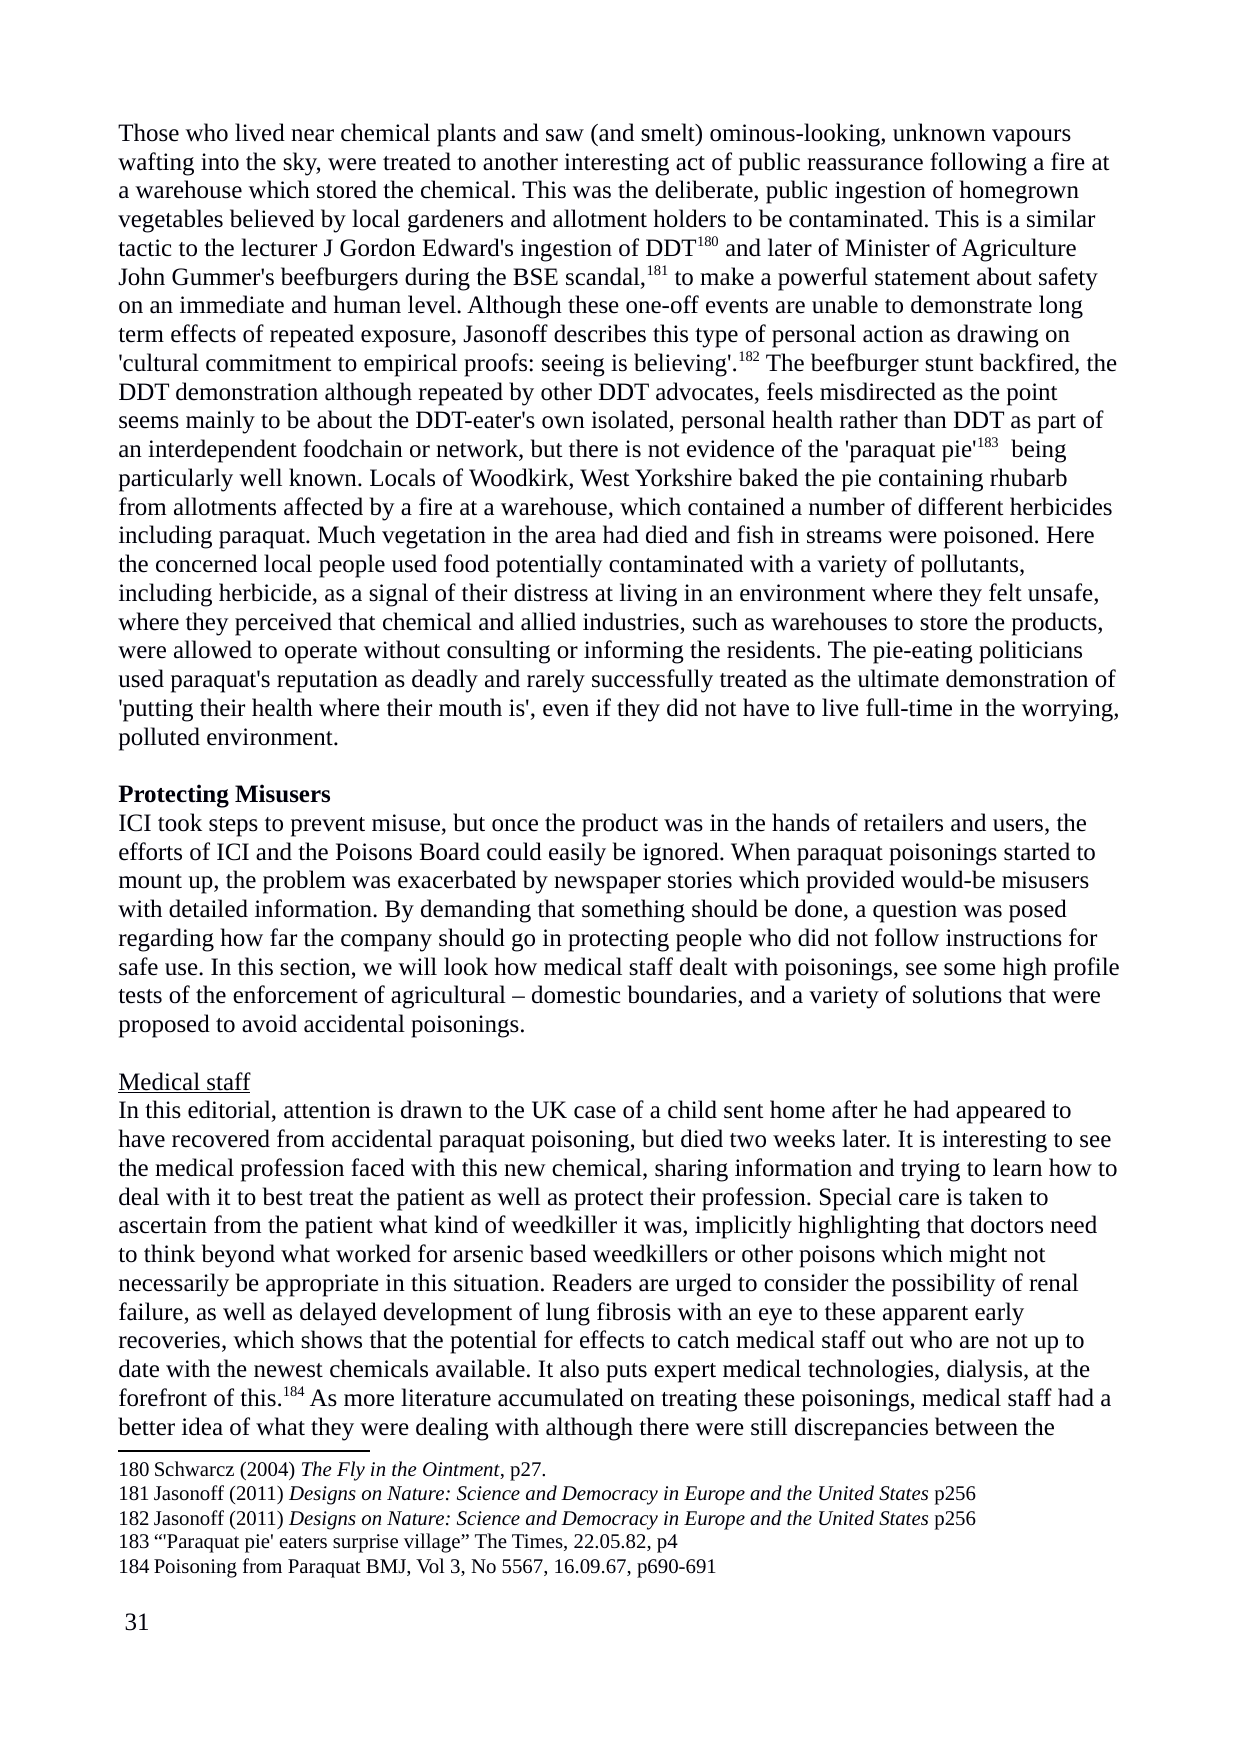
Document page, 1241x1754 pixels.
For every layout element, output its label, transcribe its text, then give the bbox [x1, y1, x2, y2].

text In this editorial, attention is drawn to the UK case of a child sent home after he had appeared to have recovered from accidental paraquat poisoning, but died two weeks later. It is interesting to see the medical profession faced with this new chemical, sharing information and trying to learn how to deal with it to best treat the patient as well as protect their profession. Special care is taken to ascertain from the patient what kind of weedkiller it was, implicitly highlighting that doctors need to think beyond what worked for arsenic based weedkillers or other poisons which might not necessarily be appropriate in this situation. Readers are urged to consider the possibility of renal failure, as well as delayed development of lung fibrosis with an eye to these apparent early recoveries, which shows that the potential for effects to catch medical staff out who are not up to date with the newest chemicals available. It also puts expert medical technologies, dialysis, at the forefront of this. As more literature accumulated on treating these poisonings, medical staff had a better idea of what they were dealing with although there were still discrepancies between the [118, 1096, 1122, 1441]
text Schwarcz (2004) The Fly in the Ointment, p27. [118, 1457, 1122, 1481]
text “'Paraquat pie' eaters surprise village” The Times, 22.05.82, p4 [118, 1529, 1122, 1553]
text Medical staff [118, 1067, 1122, 1096]
text ICI took steps to prevent misuse, but once the product was in the hands of retailers and users, the efforts of ICI and the Poisons Board could easily be ignored. When paraquat poisonings started to mount up, the problem was exacerbated by newspaper stories which provided would-be misusers with detailed information. By demanding that something should be done, a question was posed regarding how far the company should go in protecting people who did not follow instructions for safe use. In this section, we will look how medical staff dealt with poisonings, see some high profile tests of the enforcement of agricultural – domestic boundaries, and a variety of solutions that were proposed to avoid accidental poisonings. [118, 808, 1122, 1038]
text Those who lived near chemical plants and saw (and smelt) ominous-looking, unknown vapours wafting into the sky, were treated to another interesting act of public reassurance following a fire at a warehouse which stored the chemical. This was the deliberate, public ingestion of homegrown vegetables believed by local gardeners and allotment holders to be contaminated. This is a similar tactic to the lecturer J Gordon Edward's ingestion of DDT and later of Minister of Agriculture John Gummer's beefburgers during the BSE scandal, to make a powerful statement about safety on an immediate and human level. Although these one-off events are unable to demonstrate long term effects of repeated exposure, Jasonoff describes this type of personal action as drawing on 'cultural commitment to empirical proofs: seeing is believing'. The beefburger stunt backfired, the DDT demonstration although repeated by other DDT advocates, feels misdirected as the point seems mainly to be about the DDT-eater's own isolated, personal health rather than DDT as part of an interdependent foodchain or network, but there is not evidence of the 'paraquat pie' being particularly well known. Locals of Woodkirk, West Yorkshire baked the pie containing rhubarb from allotments affected by a fire at a warehouse, which contained a number of different herbicides including paraquat. Much vegetation in the area had died and fish in streams were poisoned. Here the concerned local people used food potentially contaminated with a variety of pollutants, including herbicide, as a signal of their distress at living in an environment where they felt unsafe, where they perceived that chemical and allied industries, such as warehouses to store the products, were allowed to operate without consulting or informing the residents. The pie-eating politicians used paraquat's reputation as deadly and rarely successfully treated as the ultimate demonstration of 'putting their health where their mouth is', even if they did not have to live full-time in the worrying, polluted environment. [118, 118, 1122, 751]
text Protecting Misusers [118, 779, 1122, 808]
text Jasonoff (2011) Designs on Nature: Science and Democracy in Europe and the United States p256 [118, 1481, 1122, 1505]
text Jasonoff (2011) Designs on Nature: Science and Democracy in Europe and the United States p256 [118, 1505, 1122, 1529]
text Poisoning from Paraquat BMJ, Vol 3, No 5567, 16.09.67, p690-691 [118, 1553, 1122, 1578]
